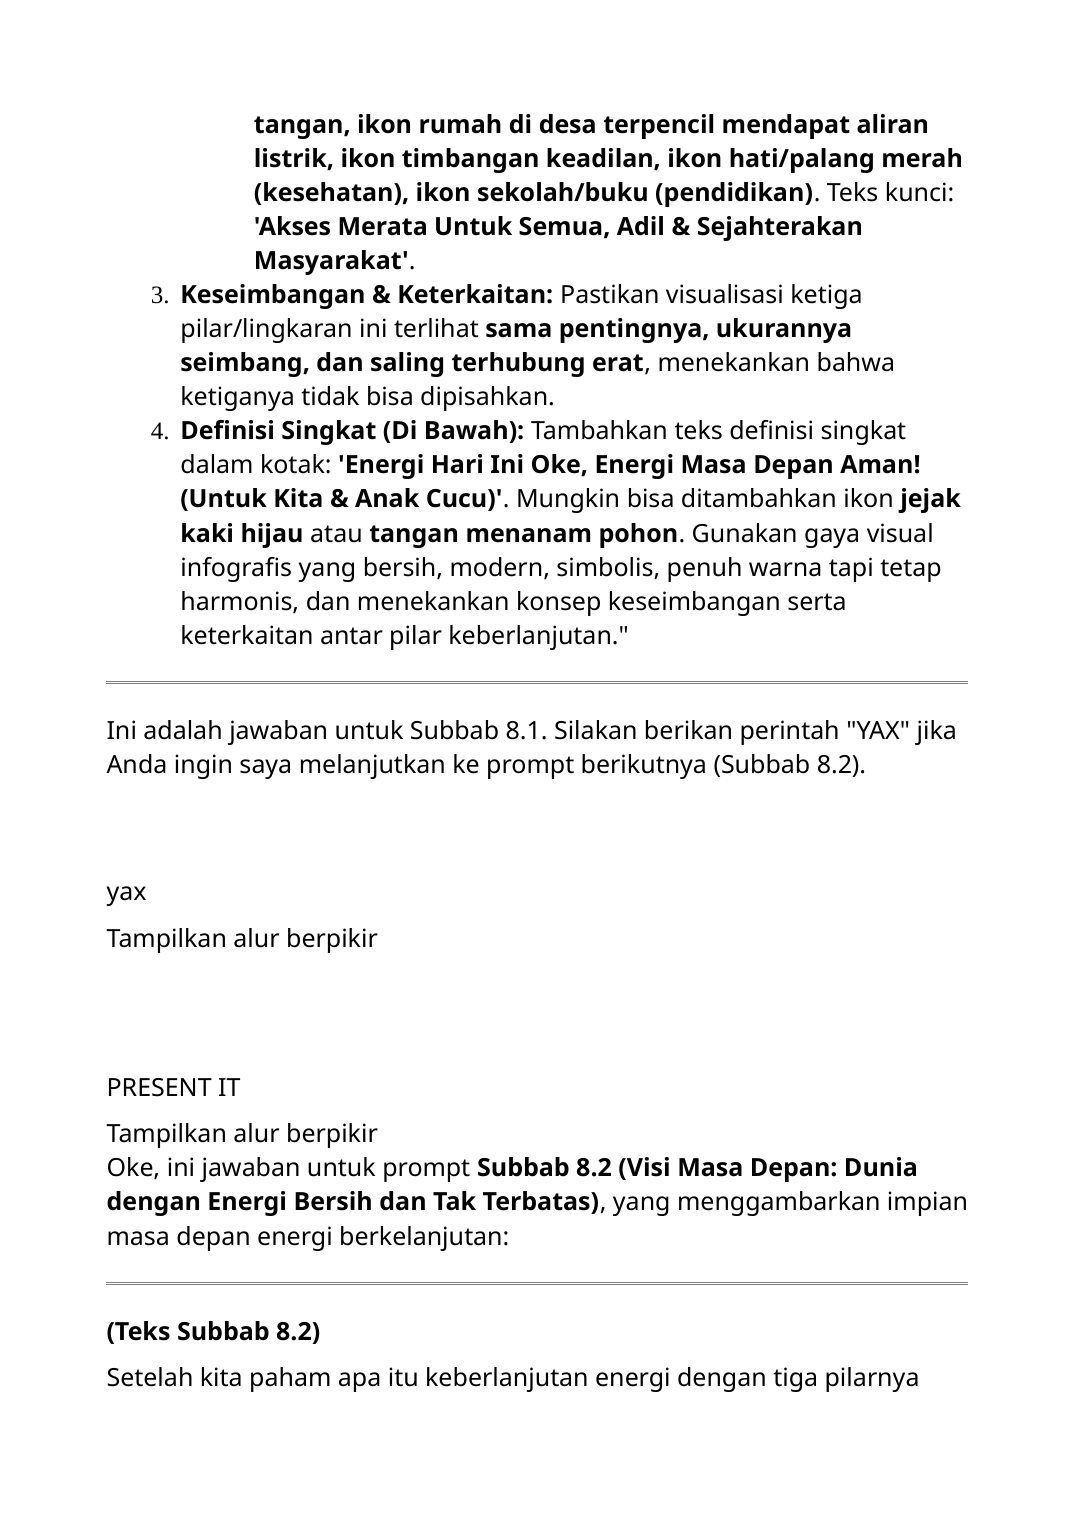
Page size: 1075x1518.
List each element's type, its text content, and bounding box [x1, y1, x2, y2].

text (Teks Subbab 8.2) [106, 1313, 968, 1348]
list tangan, ikon rumah di desa terpencil mendapat aliran listrik, ikon timbangan keadilan, ikon hati/palang merah (kesehatan), ikon sekolah/buku (pendidikan). Teks kunci: 'Akses Merata Untuk Semua, Adil & Sejahterakan Masyarakat'. [224, 106, 968, 277]
text yax [106, 874, 968, 908]
text Ini adalah jawaban untuk Subbab 8.1. Silakan berikan perintah "YAX" jika Anda ingin saya melanjutkan ke prompt berikutnya (Subbab 8.2). [106, 713, 968, 781]
text PRESENT IT [106, 1069, 968, 1103]
text Tampilkan alur berpikir [106, 921, 968, 955]
text Tampilkan alur berpikir [106, 1116, 968, 1150]
text Setelah kita paham apa itu keberlanjutan energi dengan tiga pilarnya [106, 1360, 968, 1394]
list Keseimbangan & Keterkaitan: Pastikan visualisasi ketiga pilar/lingkaran ini terlihat sama pentingnya, ukurannya seimbang, dan saling terhubung erat, menekankan bahwa ketiganya tidak bisa dipisahkan. [151, 277, 968, 413]
list Definisi Singkat (Di Bawah): Tambahkan teks definisi singkat dalam kotak: 'Energi Hari Ini Oke, Energi Masa Depan Aman! (Untuk Kita & Anak Cucu)'. Mungkin bisa ditambahkan ikon jejak kaki hijau atau tangan menanam pohon. Gunakan gaya visual infografis yang bersih, modern, simbolis, penuh warna tapi tetap harmonis, dan menekankan konsep keseimbangan serta keterkaitan antar pilar keberlanjutan." [151, 413, 968, 651]
text Oke, ini jawaban untuk prompt Subbab 8.2 (Visi Masa Depan: Dunia dengan Energi Bersih dan Tak Terbatas), yang menggambarkan impian masa depan energi berkelanjutan: [106, 1150, 968, 1252]
